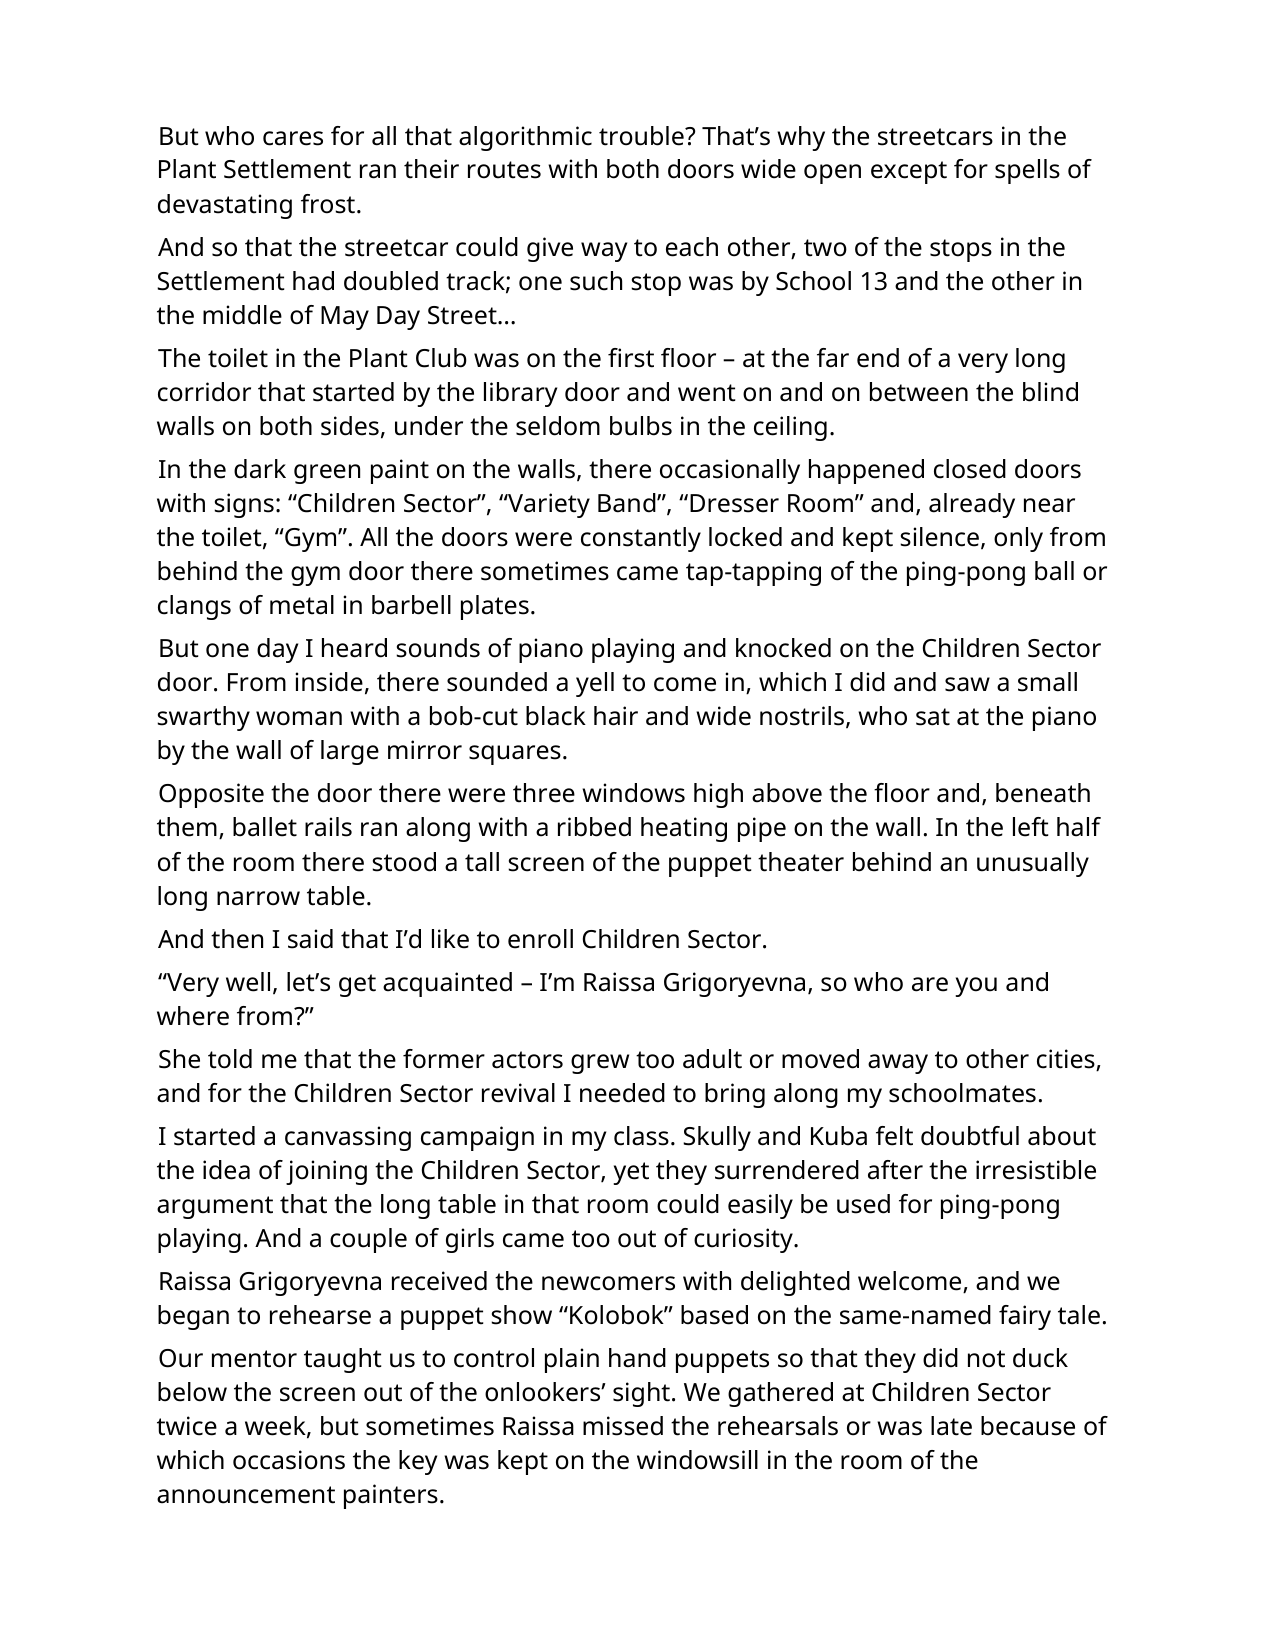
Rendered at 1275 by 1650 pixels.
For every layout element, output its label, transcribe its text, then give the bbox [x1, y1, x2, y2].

text And then I said that I’d like to enroll Children Sector. [156, 921, 1118, 955]
text She told me that the former actors grew too adult or moved away to other cities, and for the Children Sector revival I needed to bring along my schoolmates. [156, 1041, 1118, 1109]
text In the dark green paint on the walls, there occasionally happened closed doors with signs: “Children Sector”, “Variety Band”, “Dresser Room” and, already near the toilet, “Gym”. All the doors were constantly locked and kept silence, only from behind the gym door there sometimes came tap-tapping of the ping-pong ball or clangs of metal in barbell plates. [156, 452, 1118, 622]
text But who cares for all that algorithmic trouble? That’s why the streetcars in the Plant Settlement ran their routes with both doors wide open except for spells of devastating frost. [156, 118, 1118, 220]
text Opposite the door there were three windows high above the floor and, beneath them, ballet rails ran along with a ribbed heating pipe on the wall. In the left half of the room there stood a tall screen of the puppet theater behind an unusually long narrow table. [156, 776, 1118, 912]
text The toilet in the Plant Club was on the first floor – at the far end of a very long corridor that started by the library door and went on and on between the blind walls on both sides, under the seldom bulbs in the ceiling. [156, 340, 1118, 443]
text Raissa Grigoryevna received the newcomers with delighted welcome, and we began to rehearse a puppet show “Kolobok” based on the same-named fairy tale. [156, 1264, 1118, 1332]
text And so that the streetcar could give way to each other, two of the stops in the Settlement had doubled track; one such stop was by School 13 and the other in the middle of May Day Street… [156, 229, 1118, 331]
text “Very well, let’s get acquainted – I’m Raissa Grigoryevna, so who are you and where from?” [156, 964, 1118, 1032]
text I started a canvassing campaign in my class. Skully and Kuba felt doubtful about the idea of joining the Children Sector, yet they surrendered after the irresistible argument that the long table in that room could easily be used for ping-pong playing. And a couple of girls came too out of curiosity. [156, 1118, 1118, 1255]
text But one day I heard sounds of piano playing and knocked on the Children Sector door. From inside, there sounded a yell to come in, which I did and saw a small swarthy woman with a bob-cut black hair and wide nostrils, who sat at the piano by the wall of large mirror squares. [156, 631, 1118, 767]
text Our mentor taught us to control plain hand puppets so that they did not duck below the screen out of the onlookers’ sight. We gathered at Children Sector twice a week, but sometimes Raissa missed the rehearsals or was late because of which occasions the key was kept on the windowsill in the room of the announcement painters. [156, 1341, 1118, 1511]
